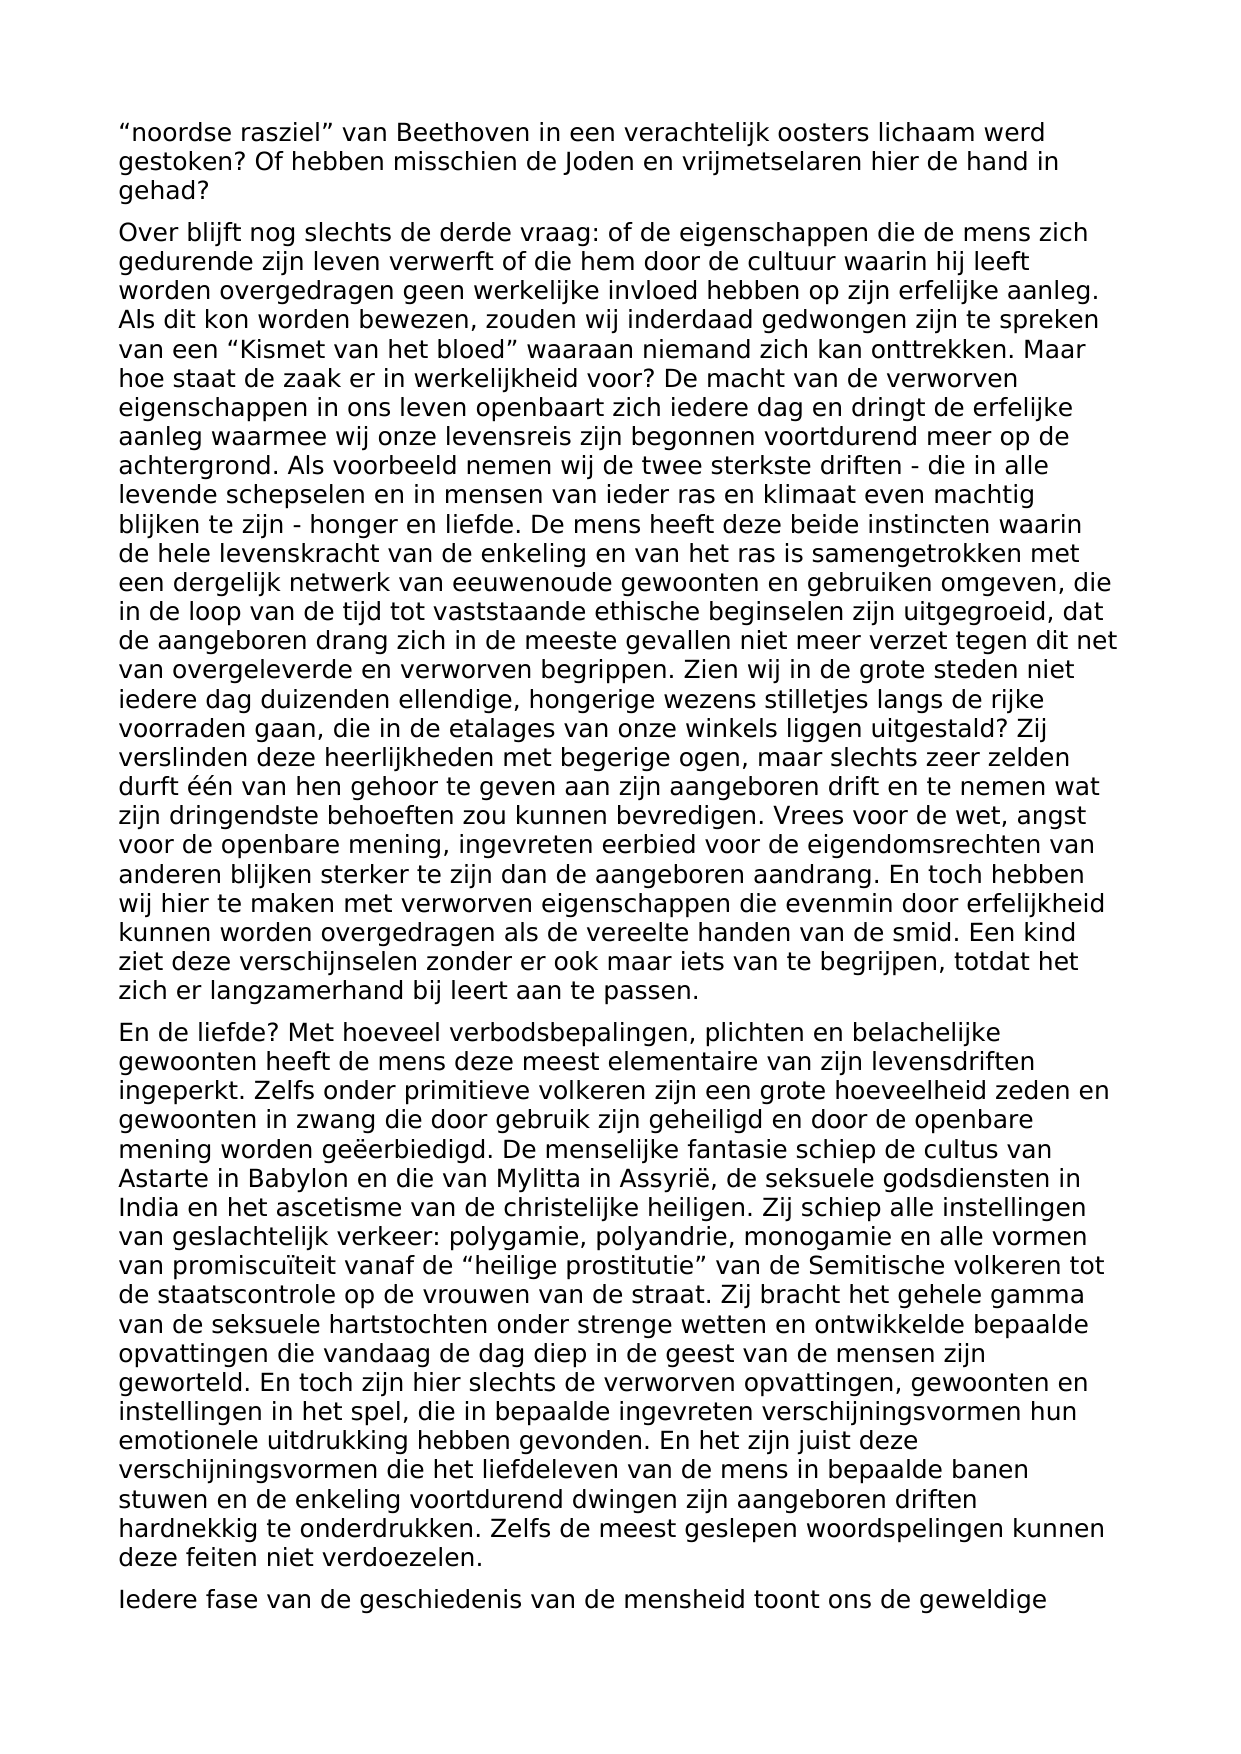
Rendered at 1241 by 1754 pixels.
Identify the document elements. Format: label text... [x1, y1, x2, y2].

text Iedere fase van de geschiedenis van de mensheid toont ons de geweldige [118, 1585, 1122, 1614]
text “noordse rasziel” van Beethoven in een verachtelijk oosters lichaam werd gestoken? Of hebben misschien de Joden en vrijmetselaren hier de hand in gehad? [118, 118, 1122, 206]
text En de liefde? Met hoeveel verbodsbepalingen, plichten en belachelijke gewoonten heeft de mens deze meest elementaire van zijn levensdriften ingeperkt. Zelfs onder primitieve volkeren zijn een grote hoeveelheid zeden en gewoonten in zwang die door gebruik zijn geheiligd en door de openbare mening worden geëerbiedigd. De menselijke fantasie schiep de cultus van Astarte in Babylon en die van Mylitta in Assyrië, de seksuele godsdiensten in India en het ascetisme van de christelijke heiligen. Zij schiep alle instellingen van geslachtelijk verkeer: polygamie, polyandrie, monogamie en alle vormen van promiscuïteit vanaf de “heilige prostitutie” van de Semitische volkeren tot de staatscontrole op de vrouwen van de straat. Zij bracht het gehele gamma van de seksuele hartstochten onder strenge wetten en ontwikkelde bepaalde opvattingen die vandaag de dag diep in de geest van de mensen zijn geworteld. En toch zijn hier slechts de verworven opvattingen, gewoonten en instellingen in het spel, die in bepaalde ingevreten verschijningsvormen hun emotionele uitdrukking hebben gevonden. En het zijn juist deze verschijningsvormen die het liefdeleven van de mens in bepaalde banen stuwen en de enkeling voortdurend dwingen zijn aangeboren driften hardnekkig te onderdrukken. Zelfs de meest geslepen woordspelingen kunnen deze feiten niet verdoezelen. [118, 1018, 1122, 1572]
text Over blijft nog slechts de derde vraag: of de eigenschappen die de mens zich gedurende zijn leven verwerft of die hem door de cultuur waarin hij leeft worden overgedragen geen werkelijke invloed hebben op zijn erfelijke aanleg. Als dit kon worden bewezen, zouden wij inderdaad gedwongen zijn te spreken van een “Kismet van het bloed” waaraan niemand zich kan onttrekken. Maar hoe staat de zaak er in werkelijkheid voor? De macht van de verworven eigenschappen in ons leven openbaart zich iedere dag en dringt de erfelijke aanleg waarmee wij onze levensreis zijn begonnen voortdurend meer op de achtergrond. Als voorbeeld nemen wij de twee sterkste driften - die in alle levende schepselen en in mensen van ieder ras en klimaat even machtig blijken te zijn - honger en liefde. De mens heeft deze beide instincten waarin de hele levenskracht van de enkeling en van het ras is samengetrokken met een dergelijk netwerk van eeuwenoude gewoonten en gebruiken omgeven, die in de loop van de tijd tot vaststaande ethische beginselen zijn uitgegroeid, dat de aangeboren drang zich in de meeste gevallen niet meer verzet tegen dit net van overgeleverde en verworven begrippen. Zien wij in de grote steden niet iedere dag duizenden ellendige, hongerige wezens stilletjes langs de rijke voorraden gaan, die in de etalages van onze winkels liggen uitgestald? Zij verslinden deze heerlijkheden met begerige ogen, maar slechts zeer zelden durft één van hen gehoor te geven aan zijn aangeboren drift en te nemen wat zijn dringendste behoeften zou kunnen bevredigen. Vrees voor de wet, angst voor de openbare mening, ingevreten eerbied voor de eigendomsrechten van anderen blijken sterker te zijn dan de aangeboren aandrang. En toch hebben wij hier te maken met verworven eigenschappen die evenmin door erfelijkheid kunnen worden overgedragen als de vereelte handen van de smid. Een kind ziet deze verschijnselen zonder er ook maar iets van te begrijpen, totdat het zich er langzamerhand bij leert aan te passen. [118, 218, 1122, 1006]
